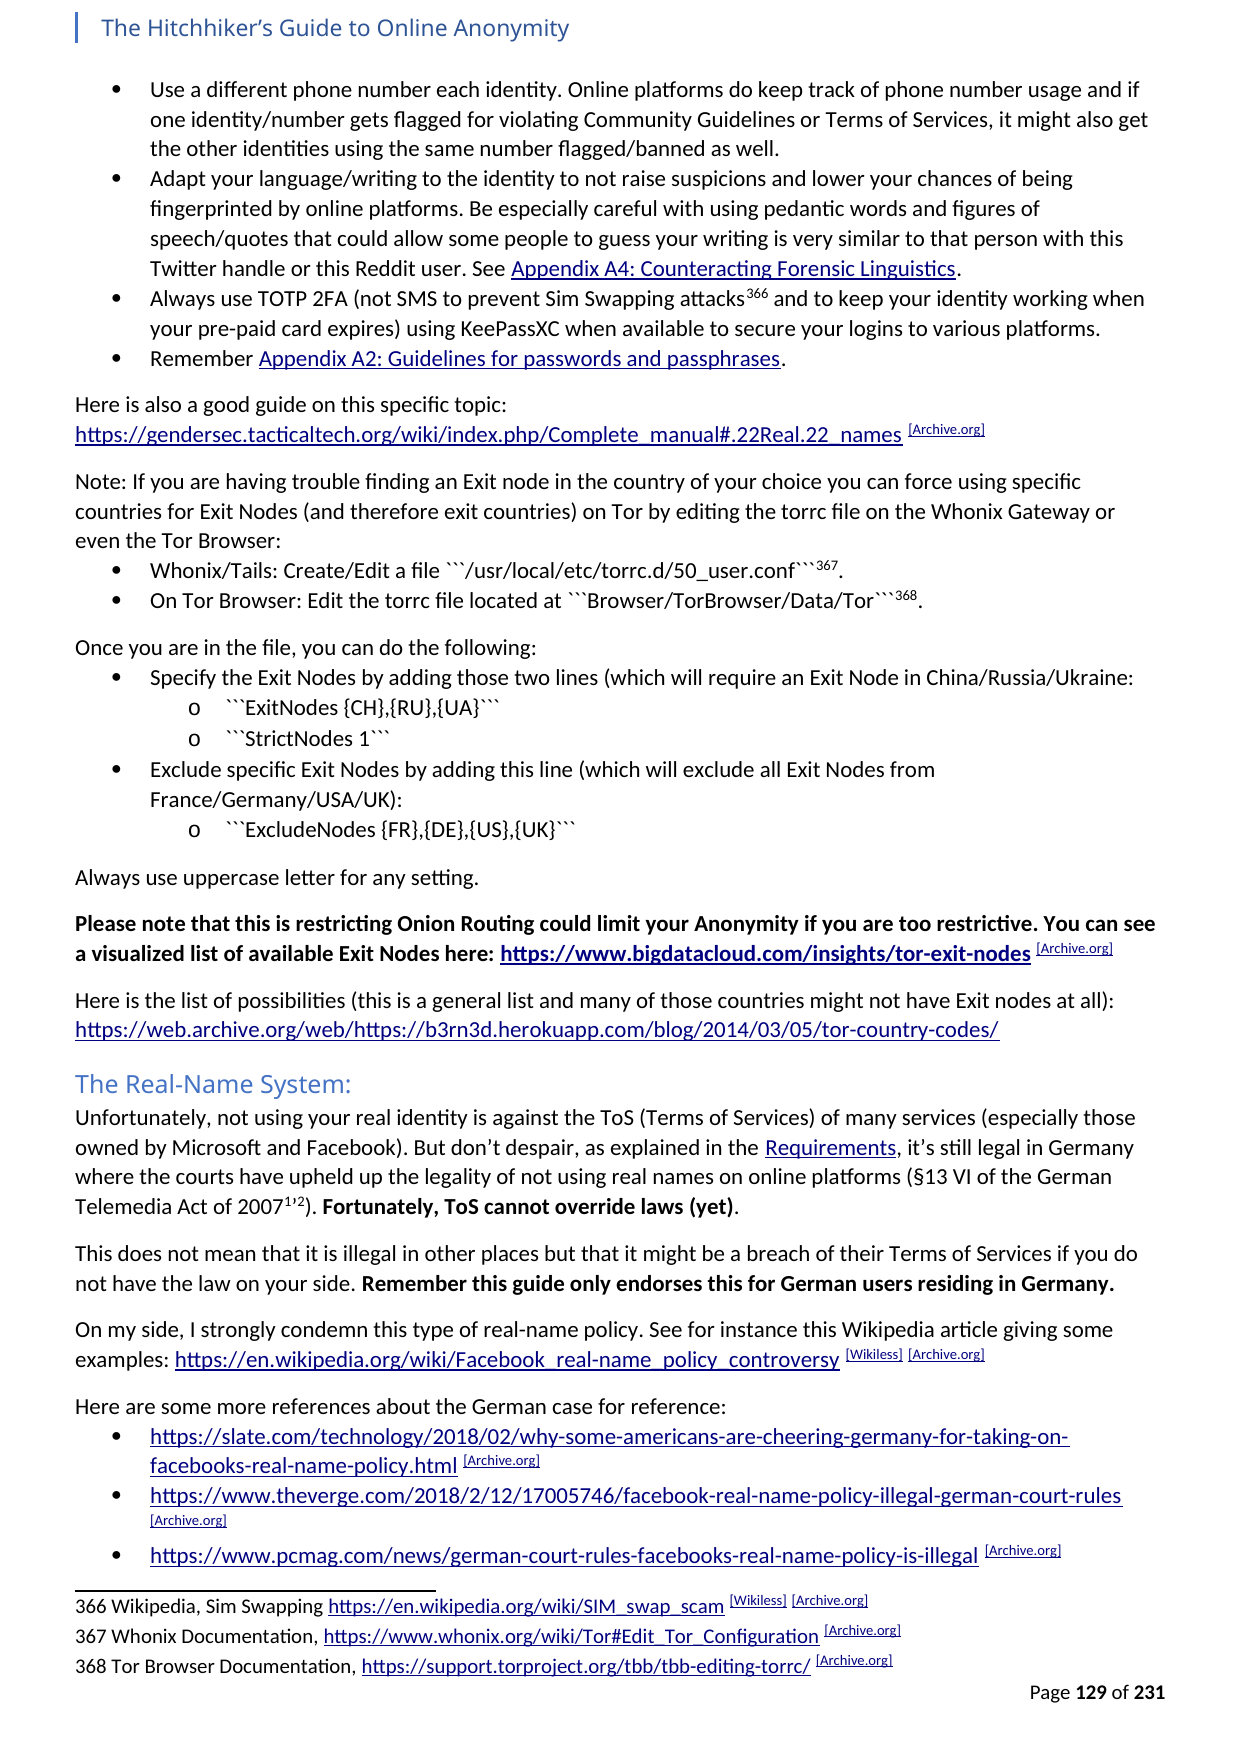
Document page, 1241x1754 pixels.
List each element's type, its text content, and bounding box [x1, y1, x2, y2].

list ```StrictNodes 1``` [187, 724, 1165, 753]
text Once you are in the file, you can do the following: [75, 633, 1165, 661]
text Here are some more references about the German case for reference: [75, 1392, 1165, 1420]
text Here is the list of possibilities (this is a general list and many of those countries might not have Exit nodes at all): https://web.archive.org/web/https://b3rn3d.herokuapp.com/blog/2014/03/05/tor-country-codes/ [75, 986, 1165, 1044]
list Whonix/Tails: Create/Edit a file ```/usr/local/etc/torrc.d/50_user.conf```. [112, 557, 1165, 584]
list ```ExitNodes {CH},{RU},{UA}``` [187, 693, 1165, 722]
list Whonix Documentation, https://www.whonix.org/wiki/Tor#Edit_Tor_Configuration [Archive.org] [75, 1621, 1165, 1649]
list Specify the Exit Nodes by adding those two lines (which will require an Exit Node in China/Russia/Ukraine: [112, 663, 1165, 691]
list https://slate.com/technology/2018/02/why-some-americans-are-cheering-germany-for-taking-on-facebooks-real-name-policy.html [Archive.org] [112, 1422, 1165, 1480]
list https://www.pcmag.com/news/german-court-rules-facebooks-real-name-policy-is-illegal [Archive.org] [112, 1541, 1165, 1569]
list Always use TOTP 2FA (not SMS to prevent Sim Swapping attacks and to keep your identity working when your pre-paid card expires) using KeePassXC when available to secure your logins to various platforms. [112, 284, 1165, 342]
text Always use uppercase letter for any setting. [75, 863, 1165, 891]
list Tor Browser Documentation, https://support.torproject.org/tbb/tbb-editing-torrc/ [Archive.org] [75, 1651, 1165, 1679]
list Wikipedia, Sim Swapping https://en.wikipedia.org/wiki/SIM_swap_scam [Wikiless] [Archive.org] [75, 1591, 1165, 1619]
text Please note that this is restricting Onion Routing could limit your Anonymity if you are too restrictive. You can see a visualized list of available Exit Nodes here: https://www.bigdatacloud.com/insights/tor-exit-nodes [Archive.org] [75, 909, 1165, 967]
text Note: If you are having trouble finding an Exit node in the country of your choice you can force using specific countries for Exit Nodes (and therefore exit countries) on Tor by editing the torrc file on the Whonix Gateway or even the Tor Browser: [75, 467, 1165, 555]
list ```ExcludeNodes {FR},{DE},{US},{UK}``` [187, 815, 1165, 844]
list Adapt your language/writing to the identity to not raise suspicions and lower your chances of being fingerprinted by online platforms. Be especially careful with using pedantic words and figures of speech/quotes that could allow some people to guess your writing is very similar to that person with this Twitter handle or this Reddit user. See Appendix A4: Counteracting Forensic Linguistics. [112, 164, 1165, 282]
text On my side, I strongly condemn this type of real-name policy. See for instance this Wikipedia article giving some examples: https://en.wikipedia.org/wiki/Facebook_real-name_policy_controversy [Wikiless] [Archive.org] [75, 1315, 1165, 1373]
text This does not mean that it is illegal in other places but that it might be a breach of their Terms of Services if you do not have the law on your side. Remember this guide only endorses this for German users residing in Germany. [75, 1239, 1165, 1297]
list Remember Appendix A2: Guidelines for passwords and passphrases. [112, 344, 1165, 372]
subtitle The Real-Name System: [75, 1066, 1165, 1100]
text Unfortunately, not using your real identity is against the ToS (Terms of Services) of many services (especially those owned by Microsoft and Facebook). But don’t despair, as explained in the Requirements, it’s still legal in Germany where the courts have upheld up the legality of not using real names on online platforms (§13 VI of the German Telemedia Act of 20071’2). Fortunately, ToS cannot override laws (yet). [75, 1103, 1165, 1220]
text Here is also a good guide on this specific topic: https://gendersec.tacticaltech.org/wiki/index.php/Complete_manual#.22Real.22_names [Archive.org] [75, 390, 1165, 448]
list Use a different phone number each identity. Online platforms do keep track of phone number usage and if one identity/number gets flagged for violating Community Guidelines or Terms of Services, it might also get the other identities using the same number flagged/banned as well. [112, 75, 1165, 163]
list Exclude specific Exit Nodes by adding this line (which will exclude all Exit Nodes from France/Germany/USA/UK): [112, 755, 1165, 813]
list https://www.theverge.com/2018/2/12/17005746/facebook-real-name-policy-illegal-german-court-rules [Archive.org] [112, 1482, 1165, 1539]
list On Tor Browser: Edit the torrc file located at ```Browser/TorBrowser/Data/Tor```. [112, 586, 1165, 614]
